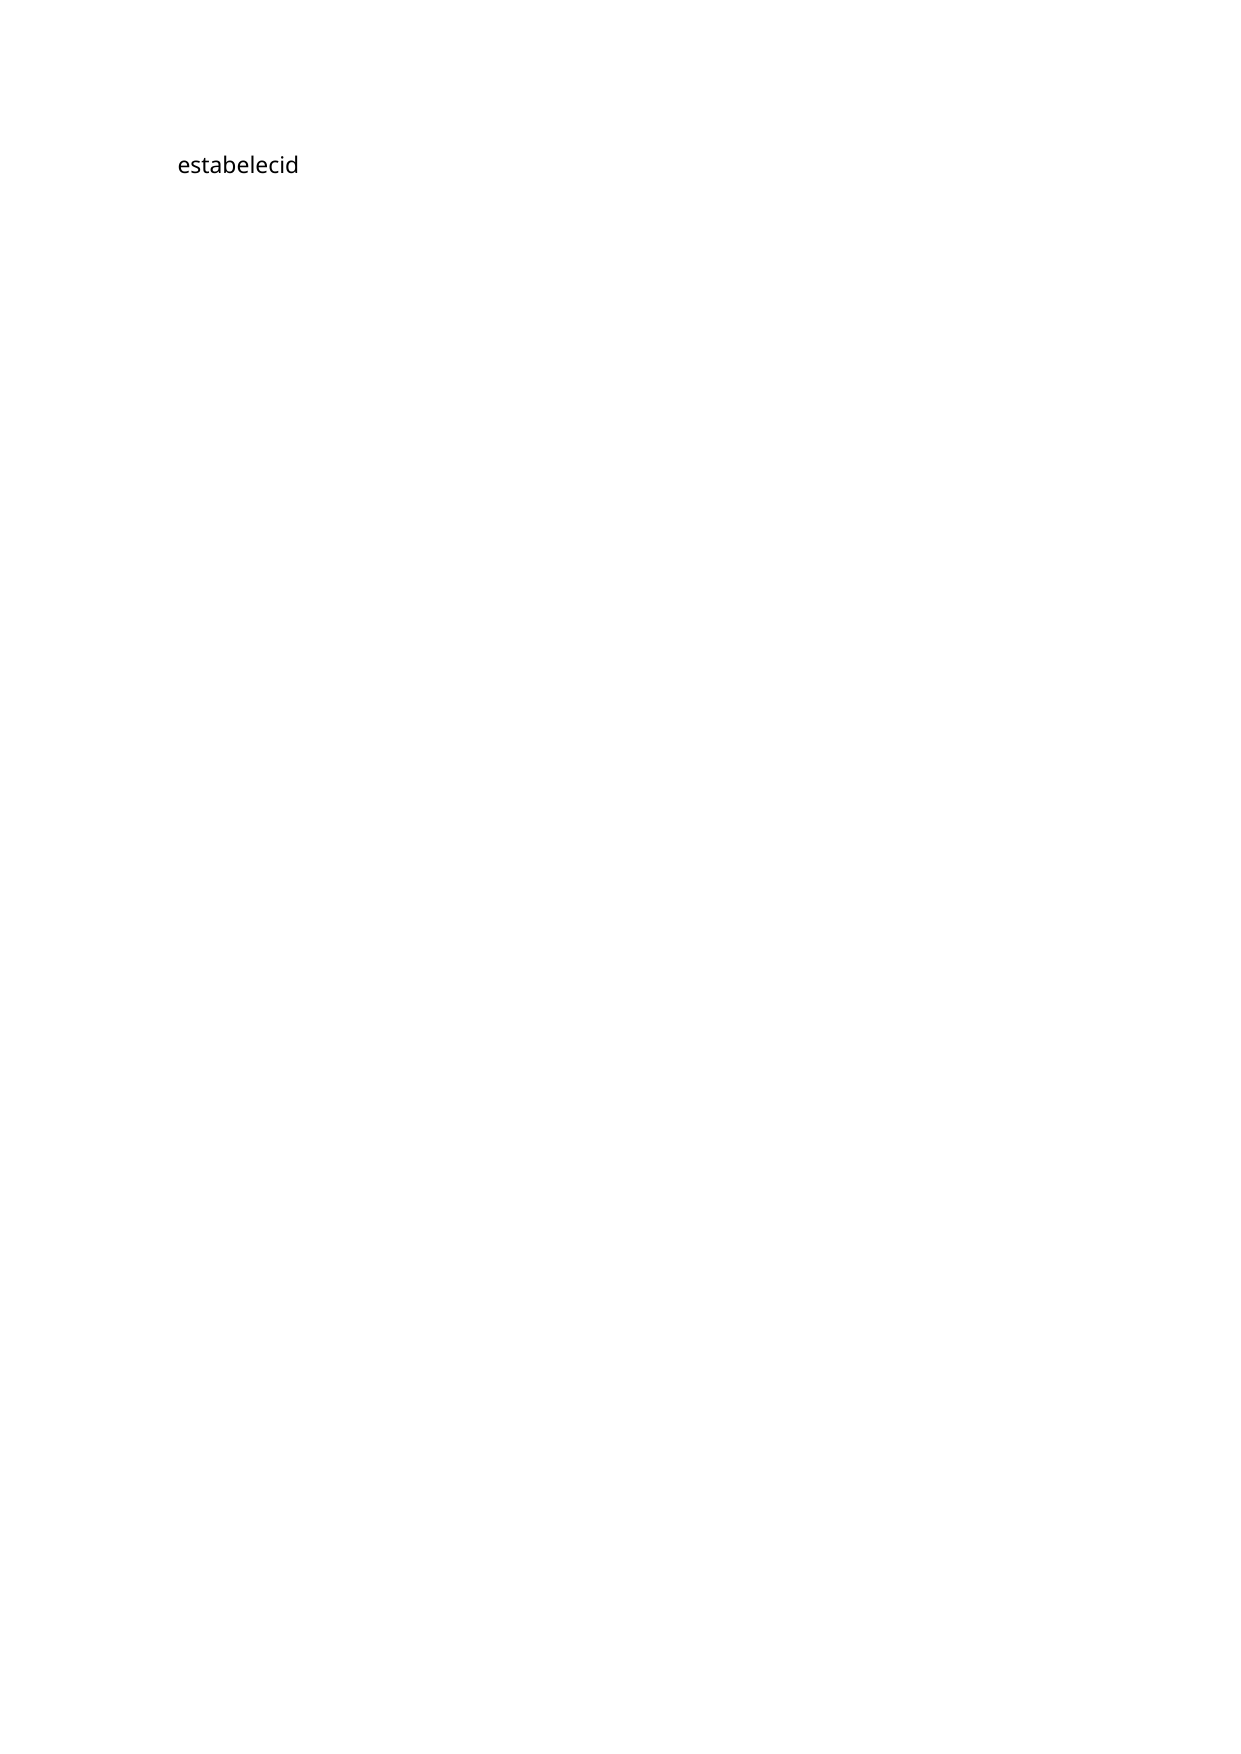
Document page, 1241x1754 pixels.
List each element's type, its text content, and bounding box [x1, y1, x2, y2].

text estabelecid [177, 149, 1063, 181]
